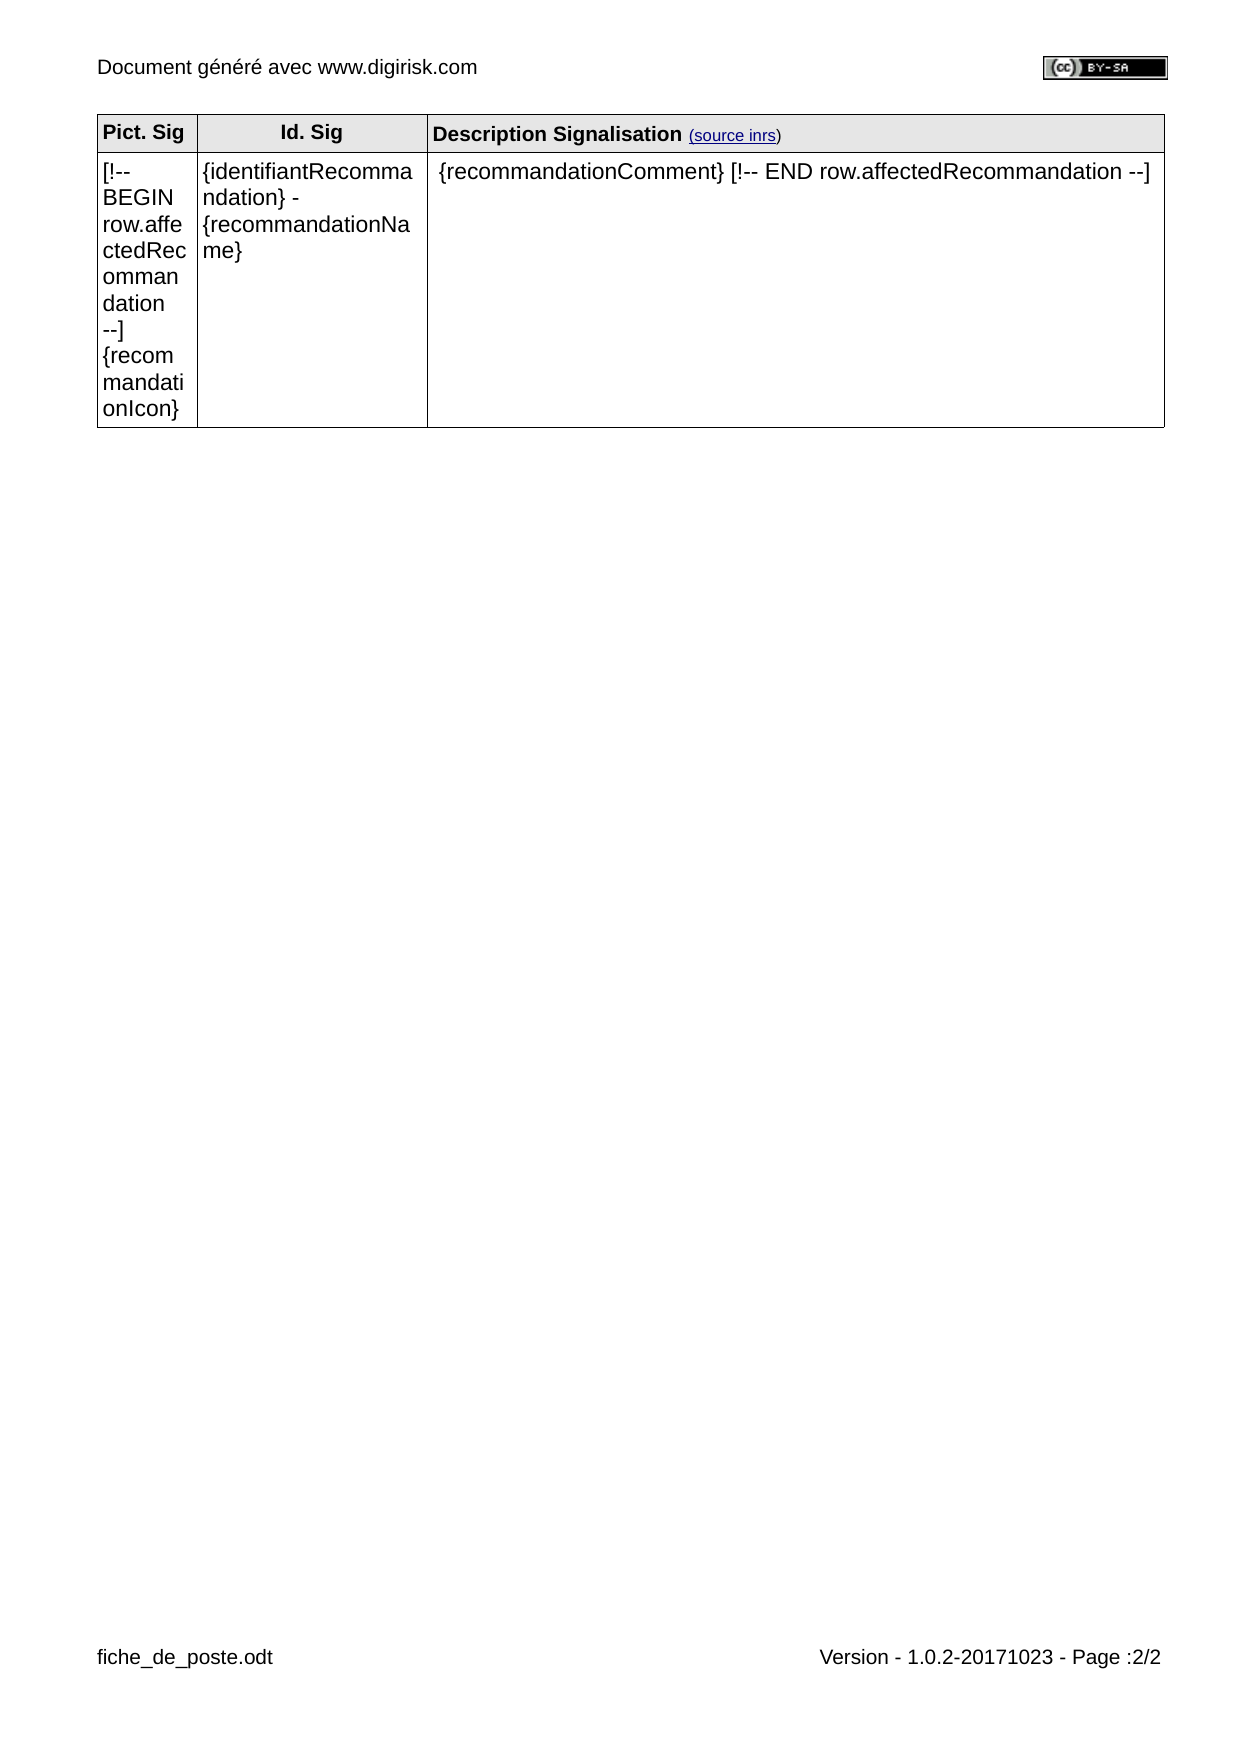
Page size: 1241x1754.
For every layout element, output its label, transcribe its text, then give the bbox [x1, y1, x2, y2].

table_header Pict. Sig [98, 115, 197, 152]
table_cell {identifiantRecommandation} - {recommandationName} [198, 153, 427, 427]
table_cell {recommandationComment} [!-- END row.affectedRecommandation --] [428, 153, 1164, 427]
table_cell [!-- BEGIN row.affectedRecommandation --]{recommandationIcon} [98, 153, 197, 427]
picture [1043, 56, 1168, 80]
table_header Description Signalisation (source inrs) [428, 115, 1164, 152]
table_header Id. Sig [198, 115, 427, 152]
